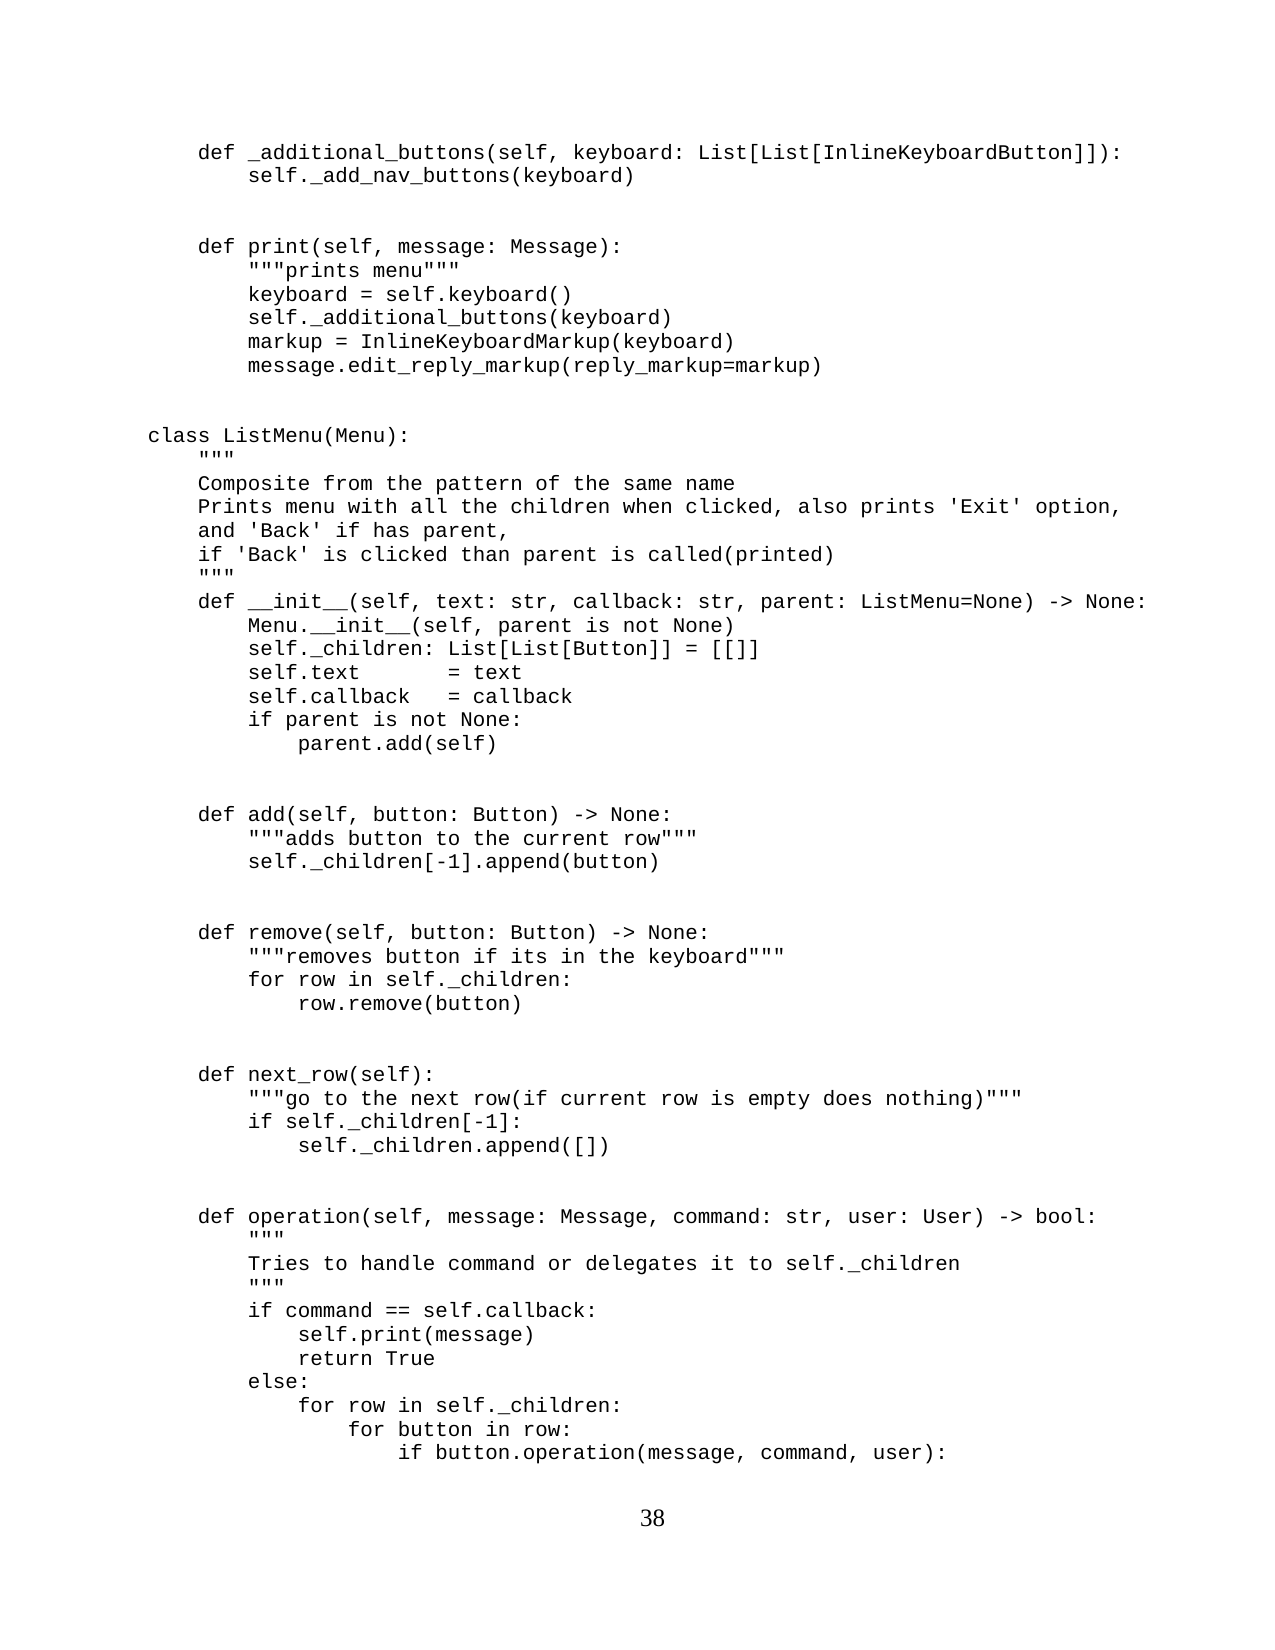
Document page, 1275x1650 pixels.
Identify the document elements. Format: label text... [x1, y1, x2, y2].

text def next_row(self): [118, 1064, 1157, 1088]
text def print(self, message: Message): [118, 236, 1157, 260]
text def remove(self, button: Button) -> None: [118, 922, 1157, 946]
text message.edit_reply_markup(reply_markup=markup) [118, 354, 1157, 378]
text """ [118, 1277, 1157, 1300]
text if parent is not None: [118, 709, 1157, 733]
text """go to the next row(if current row is empty does nothing)""" [118, 1088, 1157, 1111]
text self._children[-1].append(button) [118, 851, 1157, 875]
text if command == self.callback: [118, 1300, 1157, 1324]
text self._additional_buttons(keyboard) [118, 307, 1157, 331]
text """removes button if its in the keyboard""" [118, 946, 1157, 969]
text if 'Back' is clicked than parent is called(printed) [118, 544, 1157, 567]
text if button.operation(message, command, user): [118, 1442, 1157, 1466]
text row.remove(button) [118, 993, 1157, 1017]
text self._add_nav_buttons(keyboard) [118, 165, 1157, 189]
text self.callback = callback [118, 686, 1157, 709]
text def operation(self, message: Message, command: str, user: User) -> bool: [118, 1206, 1157, 1229]
text def _additional_buttons(self, keyboard: List[List[InlineKeyboardButton]]): [118, 142, 1157, 165]
text def add(self, button: Button) -> None: [118, 804, 1157, 827]
text markup = InlineKeyboardMarkup(keyboard) [118, 331, 1157, 354]
text for button in row: [118, 1419, 1157, 1442]
text """adds button to the current row""" [118, 827, 1157, 851]
text and 'Back' if has parent, [118, 520, 1157, 544]
text if self._children[-1]: [118, 1111, 1157, 1135]
text self.text = text [118, 662, 1157, 686]
text return True [118, 1348, 1157, 1371]
text Menu.__init__(self, parent is not None) [118, 615, 1157, 638]
text """prints menu""" [118, 260, 1157, 284]
text self._children.append([]) [118, 1135, 1157, 1158]
text Prints menu with all the children when clicked, also prints 'Exit' option, [118, 496, 1157, 520]
text """ [118, 567, 1157, 591]
text for row in self._children: [118, 969, 1157, 993]
text def __init__(self, text: str, callback: str, parent: ListMenu=None) -> None: [118, 591, 1157, 615]
text class ListMenu(Menu): [118, 426, 1157, 449]
text Tries to handle command or delegates it to self._children [118, 1253, 1157, 1277]
text self.print(message) [118, 1324, 1157, 1348]
text """ [118, 449, 1157, 473]
text for row in self._children: [118, 1395, 1157, 1419]
text Composite from the pattern of the same name [118, 473, 1157, 496]
text else: [118, 1371, 1157, 1395]
text keyboard = self.keyboard() [118, 284, 1157, 307]
text """ [118, 1229, 1157, 1253]
text parent.add(self) [118, 733, 1157, 757]
text self._children: List[List[Button]] = [[]] [118, 638, 1157, 662]
